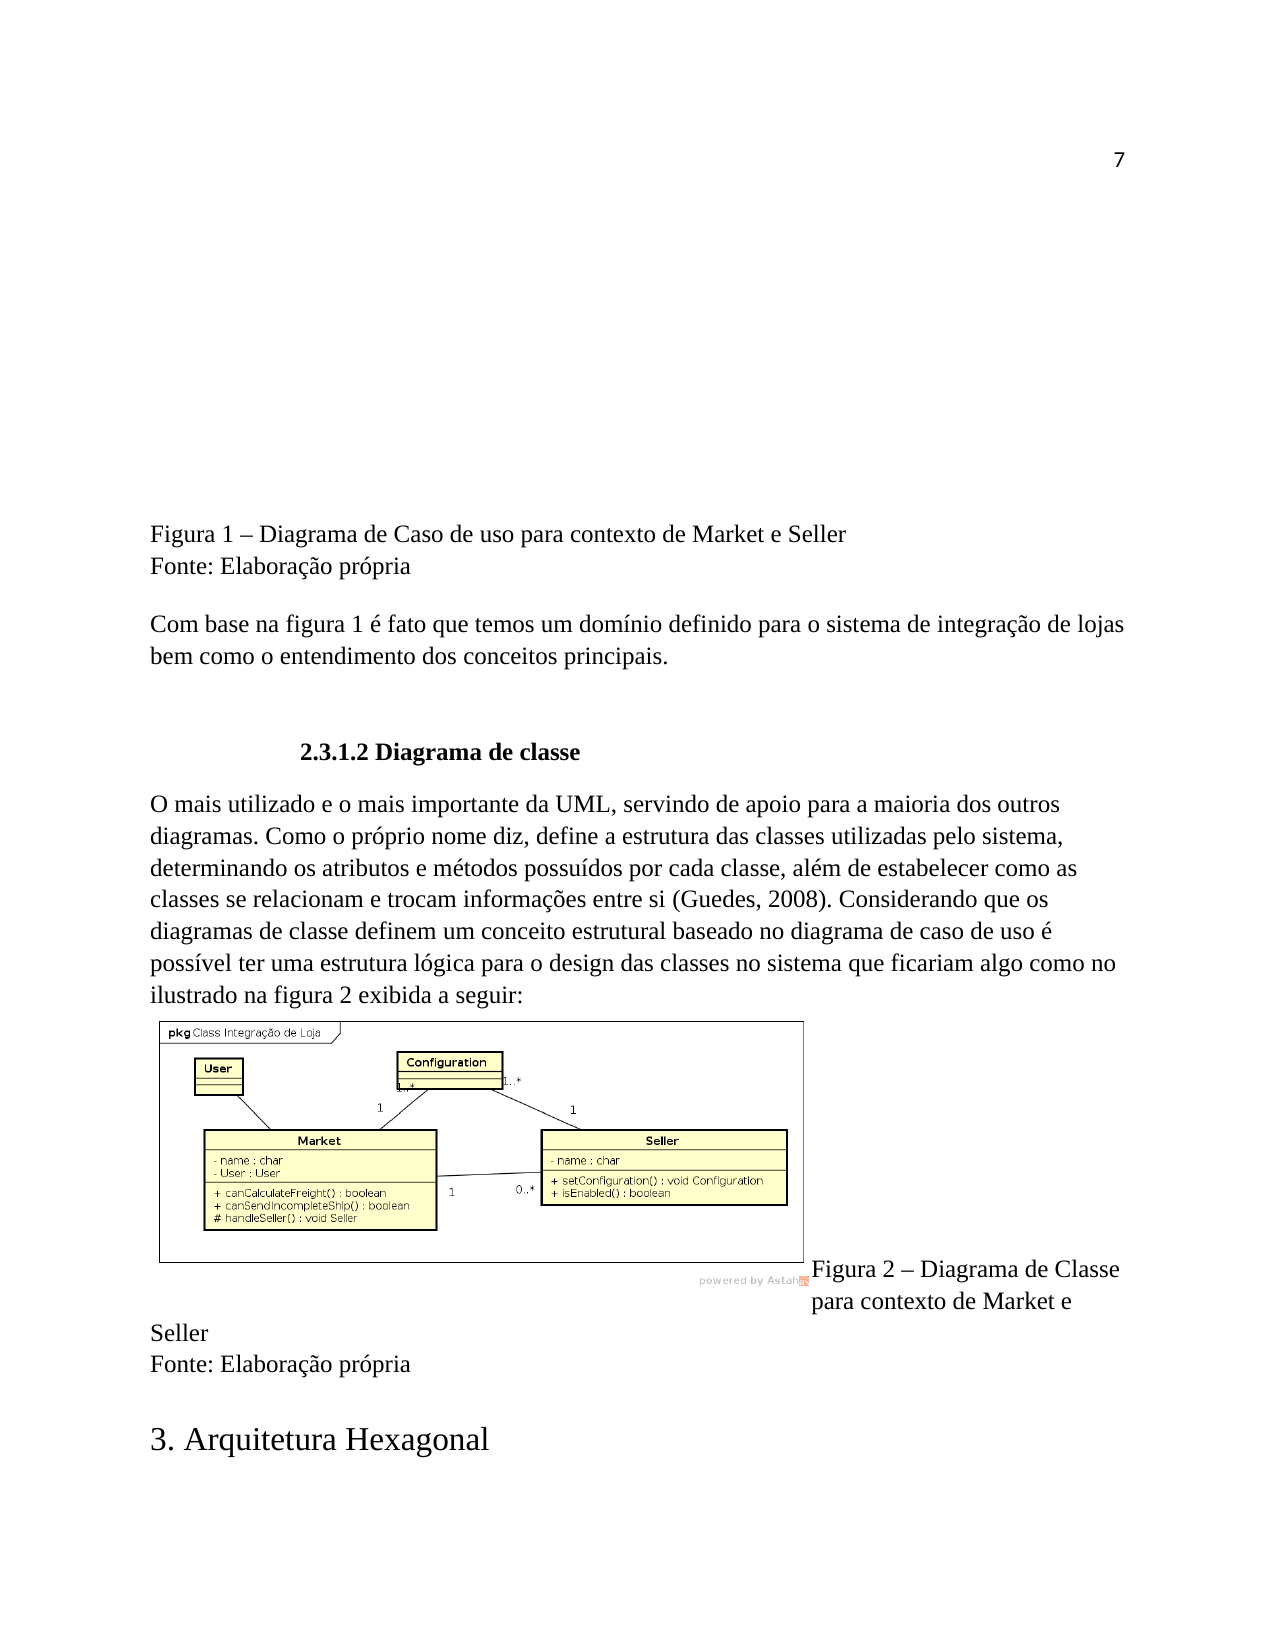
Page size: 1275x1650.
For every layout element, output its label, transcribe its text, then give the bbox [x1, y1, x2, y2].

picture [150, 1012, 812, 1289]
text 2.3.1.2 Diagrama de classe [150, 738, 1125, 765]
text Com base na figura 1 é fato que temos um domínio definido para o sistema de integração de lojas bem como o entendimento dos conceitos principais. [150, 611, 1125, 670]
text 3. Arquitetura Hexagonal [150, 1421, 1125, 1457]
text Figura 2 – Diagrama de Classe para contexto de Market e Seller Fonte: Elaboração própria [150, 1255, 1125, 1378]
text Figura 1 – Diagrama de Caso de uso para contexto de Market e Seller Fonte: Elaboração própria [150, 521, 1125, 580]
text O mais utilizado e o mais importante da UML, servindo de apoio para a maioria dos outros diagramas. Como o próprio nome diz, define a estrutura das classes utilizadas pelo sistema, determinando os atributos e métodos possuídos por cada classe, além de estabelecer como as classes se relacionam e trocam informações entre si (Guedes, 2008). Considerando que os diagramas de classe definem um conceito estrutural baseado no diagrama de caso de uso é possível ter uma estrutura lógica para o design das classes no sistema que ficariam algo como no ilustrado na figura 2 exibida a seguir: [150, 790, 1125, 1008]
